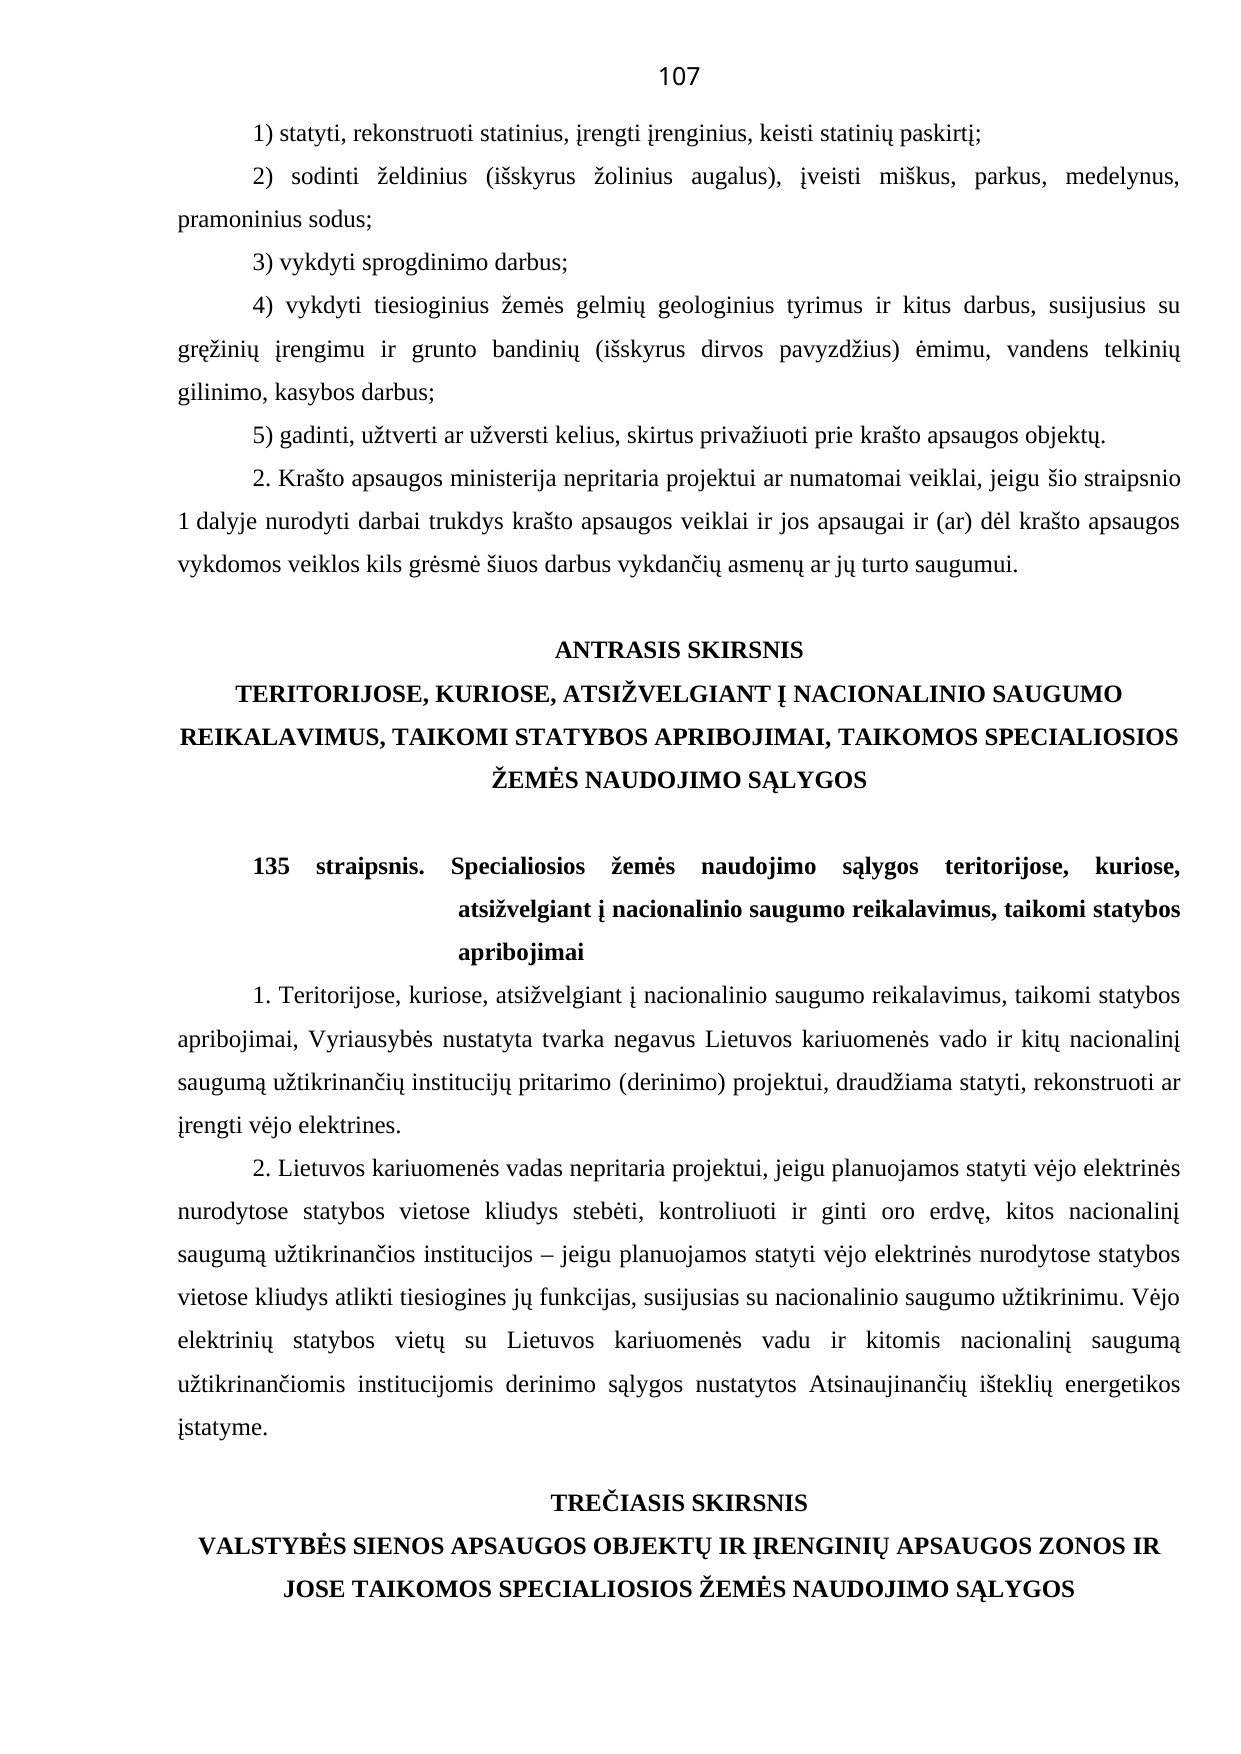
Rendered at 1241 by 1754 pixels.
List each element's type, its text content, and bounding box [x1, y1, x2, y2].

text 5) gadinti, užtverti ar užversti kelius, skirtus privažiuoti prie krašto apsaugos objektų. [177, 420, 1181, 449]
text 3) vykdyti sprogdinimo darbus; [177, 247, 1181, 276]
text TERITORIJOSE, KURIOSE, ATSIŽVELGIANT Į NACIONALINIO SAUGUMO REIKALAVIMUS, TAIKOMI STATYBOS APRIBOJIMAI, TAIKOMOS SPECIALIOSIOS ŽEMĖS NAUDOJIMO SĄLYGOS [177, 679, 1181, 794]
text 1. Teritorijose, kuriose, atsižvelgiant į nacionalinio saugumo reikalavimus, taikomi statybos apribojimai, Vyriausybės nustatyta tvarka negavus Lietuvos kariuomenės vado ir kitų nacionalinį saugumą užtikrinančių institucijų pritarimo (derinimo) projektui, draudžiama statyti, rekonstruoti ar įrengti vėjo elektrines. [177, 981, 1181, 1139]
text VALSTYBĖS SIENOS APSAUGOS OBJEKTŲ IR ĮRENGINIŲ APSAUGOS ZONOS IR JOSE TAIKOMOS SPECIALIOSIOS ŽEMĖS NAUDOJIMO SĄLYGOS [177, 1531, 1181, 1603]
text 4) vykdyti tiesioginius žemės gelmių geologinius tyrimus ir kitus darbus, susijusius su gręžinių įrengimu ir grunto bandinių (išskyrus dirvos pavyzdžius) ėmimu, vandens telkinių gilinimo, kasybos darbus; [177, 291, 1181, 406]
text 1) statyti, rekonstruoti statinius, įrengti įrenginius, keisti statinių paskirtį; [177, 118, 1181, 147]
text 2. Krašto apsaugos ministerija nepritaria projektui ar numatomai veiklai, jeigu šio straipsnio 1 dalyje nurodyti darbai trukdys krašto apsaugos veiklai ir jos apsaugai ir (ar) dėl krašto apsaugos vykdomos veiklos kils grėsmė šiuos darbus vykdančių asmenų ar jų turto saugumui. [177, 463, 1181, 578]
text ANTRASIS SKIRSNIS [177, 636, 1181, 664]
text 135 straipsnis. Specialiosios žemės naudojimo sąlygos teritorijose, kuriose, atsižvelgiant į nacionalinio saugumo reikalavimus, taikomi statybos apribojimai [252, 851, 1181, 966]
text 2. Lietuvos kariuomenės vadas nepritaria projektui, jeigu planuojamos statyti vėjo elektrinės nurodytose statybos vietose kliudys stebėti, kontroliuoti ir ginti oro erdvę, kitos nacionalinį saugumą užtikrinančios institucijos – jeigu planuojamos statyti vėjo elektrinės nurodytose statybos vietose kliudys atlikti tiesiogines jų funkcijas, susijusias su nacionalinio saugumo užtikrinimu. Vėjo elektrinių statybos vietų su Lietuvos kariuomenės vadu ir kitomis nacionalinį saugumą užtikrinančiomis institucijomis derinimo sąlygos nustatytos Atsinaujinančių išteklių energetikos įstatyme. [177, 1153, 1181, 1441]
text TREČIASIS SKIRSNIS [177, 1488, 1181, 1517]
text 2) sodinti želdinius (išskyrus žolinius augalus), įveisti miškus, parkus, medelynus, pramoninius sodus; [177, 161, 1181, 233]
